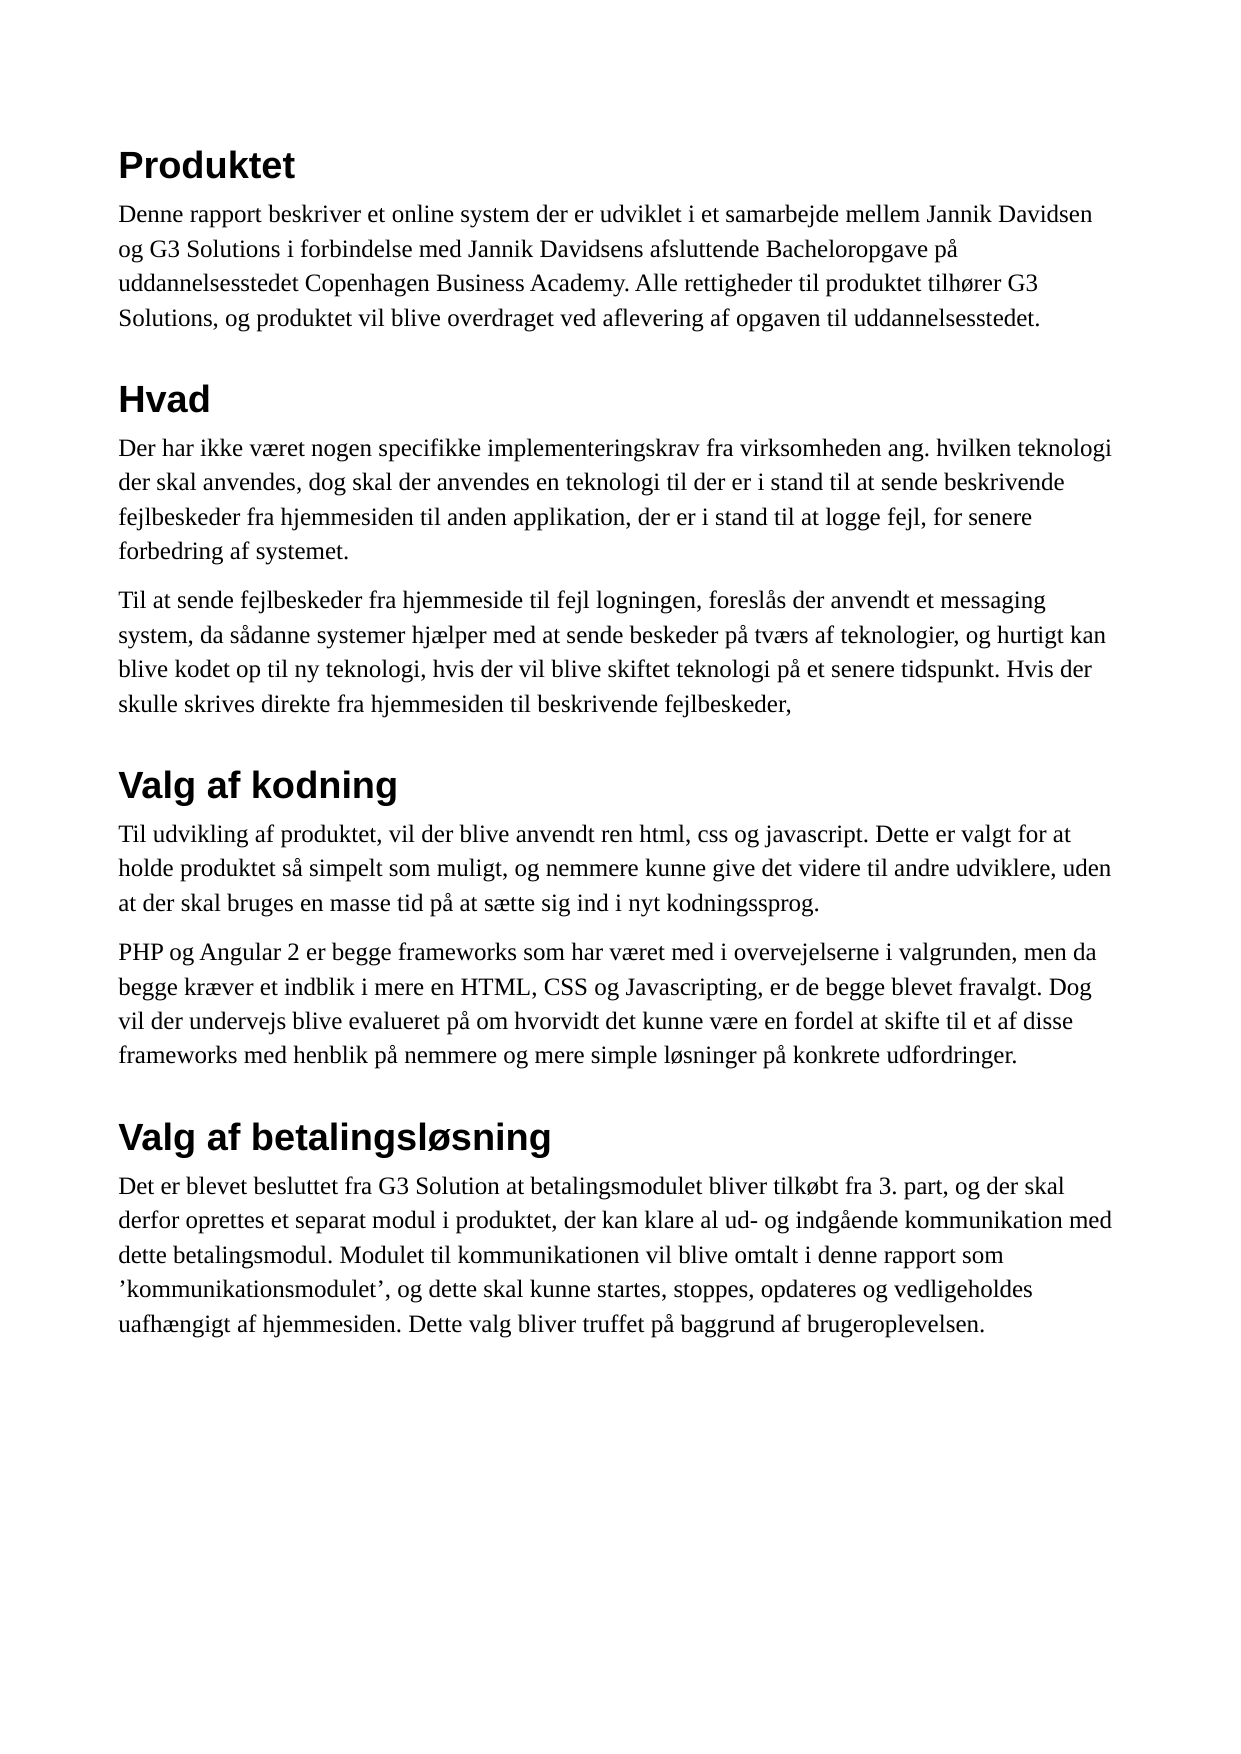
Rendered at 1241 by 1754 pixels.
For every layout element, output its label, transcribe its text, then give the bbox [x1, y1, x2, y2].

subtitle Valg af kodning [118, 763, 1122, 807]
subtitle Valg af betalingsløsning [118, 1114, 1122, 1158]
text PHP og Angular 2 er begge frameworks som har været med i overvejelserne i valgrunden, men da begge kræver et indblik i mere en HTML, CSS og Javascripting, er de begge blevet fravalgt. Dog vil der undervejs blive evalueret på om hvorvidt det kunne være en fordel at skifte til et af disse frameworks med henblik på nemmere og mere simple løsninger på konkrete udfordringer. [118, 937, 1122, 1069]
subtitle Hvad [118, 377, 1122, 420]
subtitle Produktet [118, 143, 1122, 187]
text Der har ikke været nogen specifikke implementeringskrav fra virksomheden ang. hvilken teknologi der skal anvendes, dog skal der anvendes en teknologi til der er i stand til at sende beskrivende fejlbeskeder fra hjemmesiden til anden applikation, der er i stand til at logge fejl, for senere forbedring af systemet. [118, 433, 1122, 565]
text Denne rapport beskriver et online system der er udviklet i et samarbejde mellem Jannik Davidsen og G3 Solutions i forbindelse med Jannik Davidsens afsluttende Bacheloropgave på uddannelsesstedet Copenhagen Business Academy. Alle rettigheder til produktet tilhører G3 Solutions, og produktet vil blive overdraget ved aflevering af opgaven til uddannelsesstedet. [118, 199, 1122, 331]
text Til udvikling af produktet, vil der blive anvendt ren html, css og javascript. Dette er valgt for at holde produktet så simpelt som muligt, og nemmere kunne give det videre til andre udviklere, uden at der skal bruges en masse tid på at sætte sig ind i nyt kodningssprog. [118, 819, 1122, 917]
text Til at sende fejlbeskeder fra hjemmeside til fejl logningen, foreslås der anvendt et messaging system, da sådanne systemer hjælper med at sende beskeder på tværs af teknologier, og hurtigt kan blive kodet op til ny teknologi, hvis der vil blive skiftet teknologi på et senere tidspunkt. Hvis der skulle skrives direkte fra hjemmesiden til beskrivende fejlbeskeder, [118, 585, 1122, 718]
text Det er blevet besluttet fra G3 Solution at betalingsmodulet bliver tilkøbt fra 3. part, og der skal derfor oprettes et separat modul i produktet, der kan klare al ud- og indgående kommunikation med dette betalingsmodul. Modulet til kommunikationen vil blive omtalt i denne rapport som ’kommunikationsmodulet’, og dette skal kunne startes, stoppes, opdateres og vedligeholdes uafhængigt af hjemmesiden. Dette valg bliver truffet på baggrund af brugeroplevelsen. [118, 1171, 1122, 1337]
